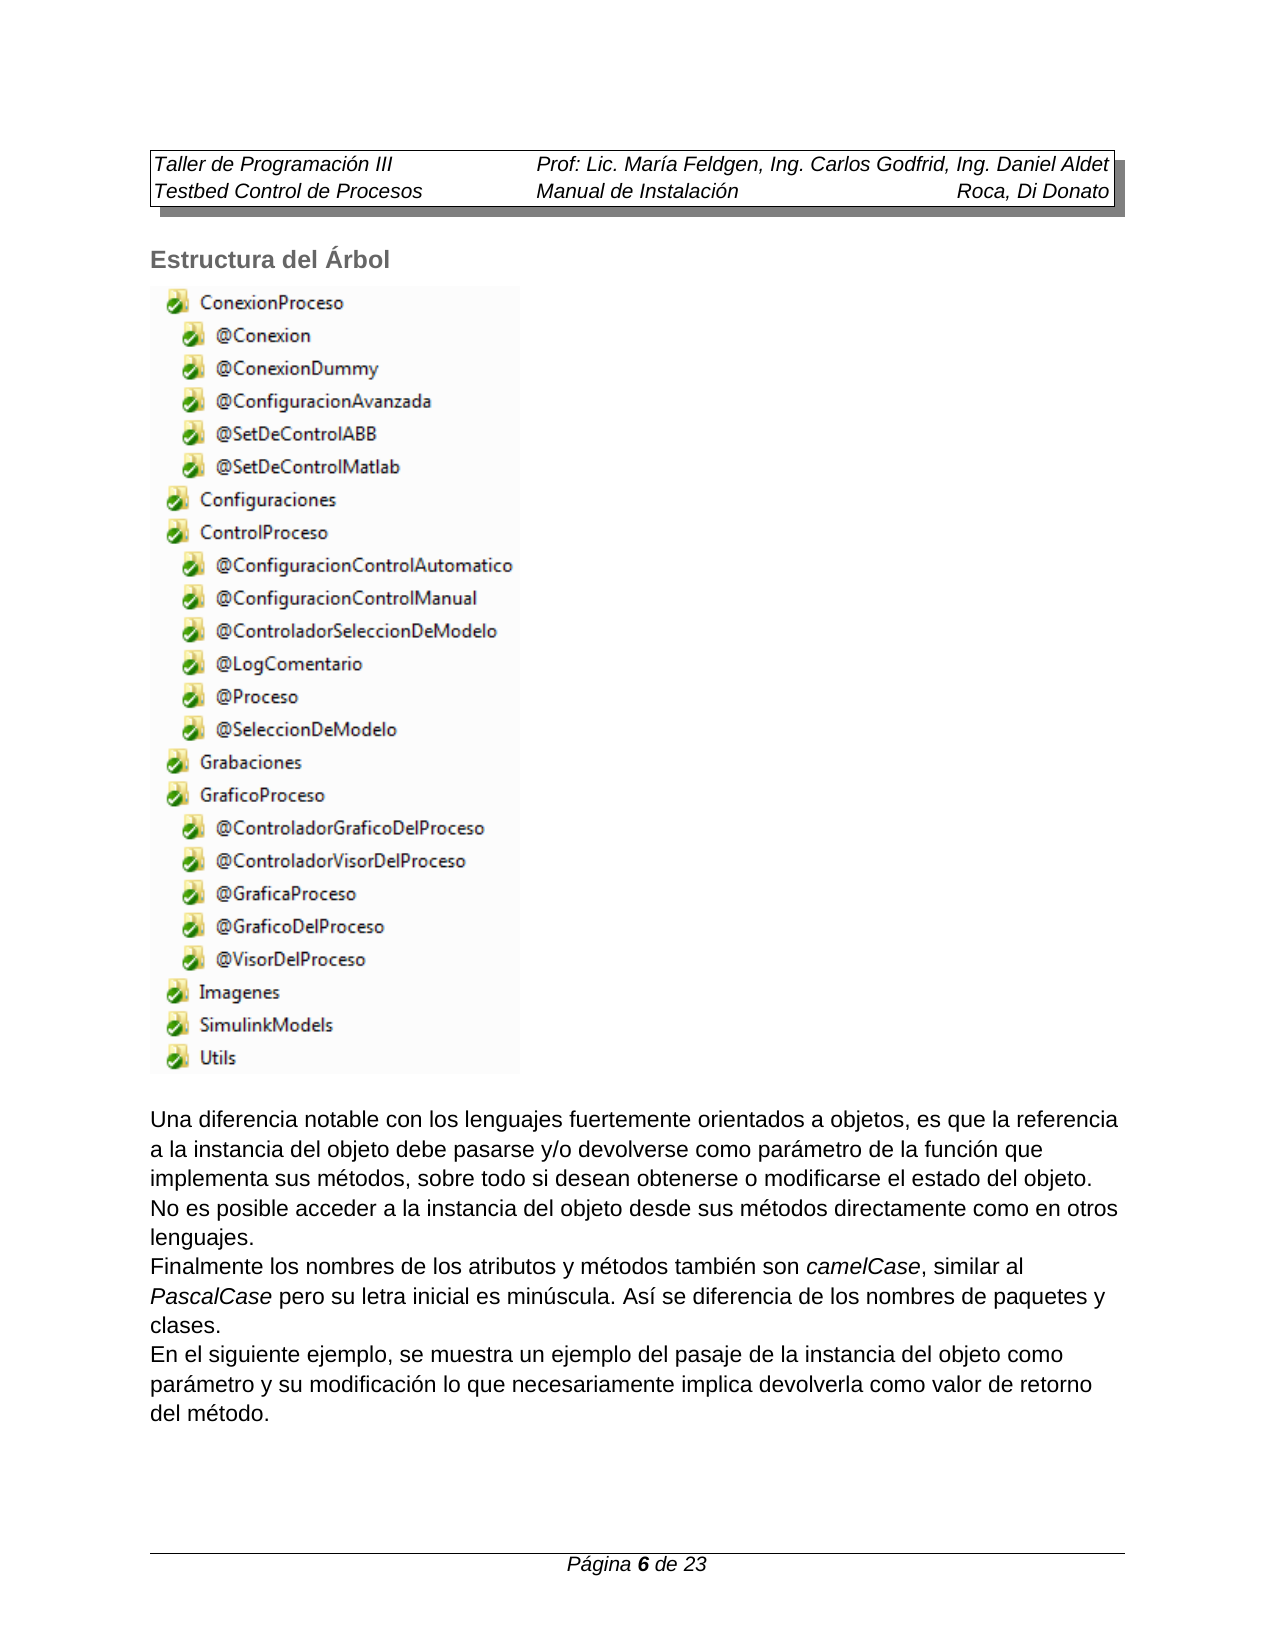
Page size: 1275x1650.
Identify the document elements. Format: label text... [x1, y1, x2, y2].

text En el siguiente ejemplo, se muestra un ejemplo del pasaje de la instancia del objeto como parámetro y su modificación lo que necesariamente implica devolverla como valor de retorno del método. [150, 1342, 1125, 1426]
subtitle Estructura del Árbol [150, 246, 1125, 274]
text Una diferencia notable con los lenguajes fuertemente orientados a objetos, es que la referencia a la instancia del objeto debe pasarse y/o devolverse como parámetro de la función que implementa sus métodos, sobre todo si desean obtenerse o modificarse el estado del objeto. No es posible acceder a la instancia del objeto desde sus métodos directamente como en otros lenguajes. [150, 1107, 1125, 1250]
text Finalmente los nombres de los atributos y métodos también son camelCase, similar al PascalCase pero su letra inicial es minúscula. Así se diferencia de los nombres de paquetes y clases. [150, 1254, 1125, 1338]
picture [150, 286, 521, 1074]
